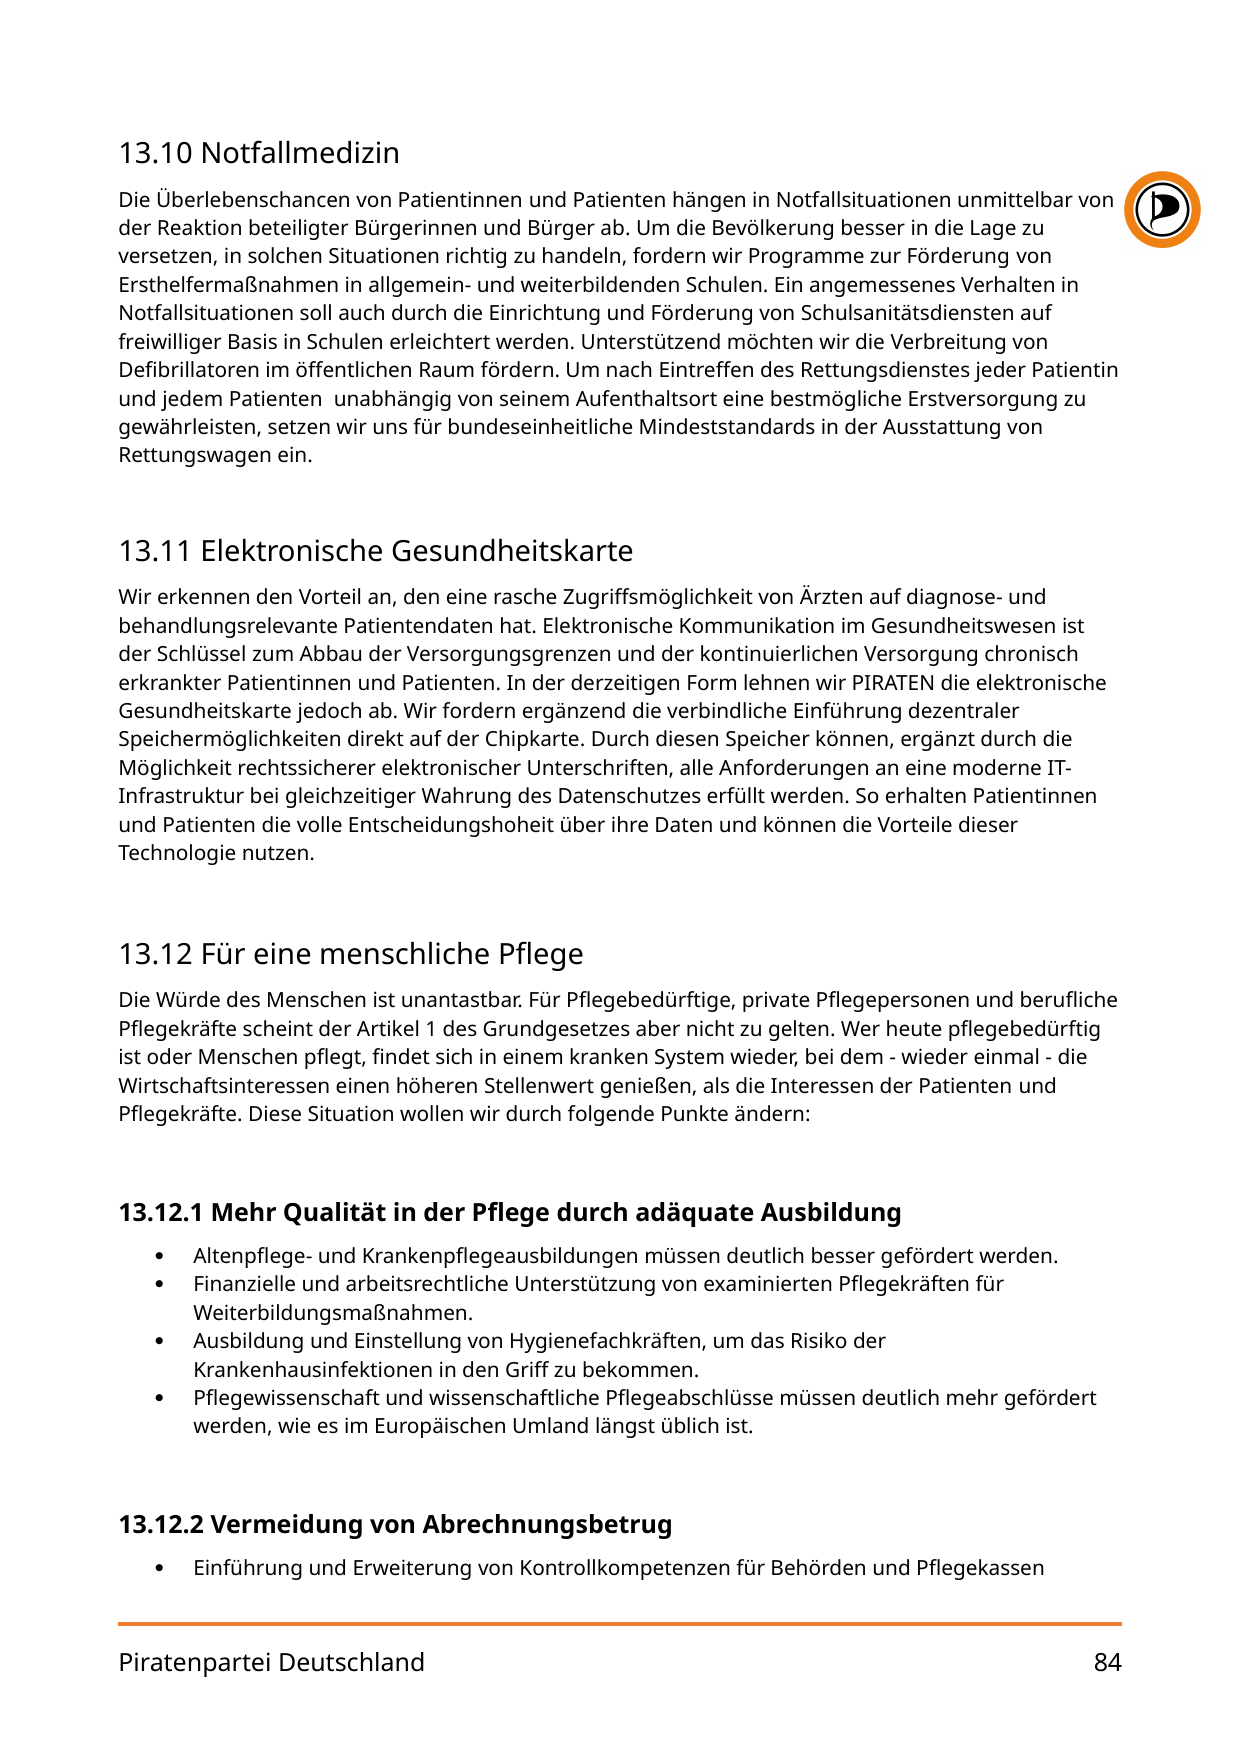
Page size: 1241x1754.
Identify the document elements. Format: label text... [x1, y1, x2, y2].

text Die Würde des Menschen ist unantastbar. Für Pflegebedürftige, private Pflegepersonen und berufliche Pflegekräfte scheint der Artikel 1 des Grundgesetzes aber nicht zu gelten. Wer heute pflegebedürftig ist oder Menschen pflegt, findet sich in einem kranken System wieder, bei dem - wieder einmal - die Wirtschaftsinteressen einen höheren Stellenwert genießen, als die Interessen der Patienten und Pflegekräfte. Diese Situation wollen wir durch folgende Punkte ändern: [118, 986, 1122, 1128]
subtitle 13.12.1 Mehr Qualität in der Pflege durch adäquate Ausbildung [118, 1194, 1122, 1228]
subtitle 13.12 Für eine menschliche Pflege [118, 933, 1122, 973]
list Einführung und Erweiterung von Kontrollkompetenzen für Behörden und Pflegekassen [156, 1553, 1122, 1582]
list Altenpflege- und Krankenpflegeausbildungen müssen deutlich besser gefördert werden. [156, 1241, 1122, 1269]
subtitle 13.10 Notfallmedizin [118, 132, 1122, 172]
text Die Überlebenschancen von Patientinnen und Patienten hängen in Notfallsituationen unmittelbar von der Reaktion beteiligter Bürgerinnen und Bürger ab. Um die Bevölkerung besser in die Lage zu versetzen, in solchen Situationen richtig zu handeln, fordern wir Programme zur Förderung von Ersthelfermaßnahmen in allgemein- und weiterbildenden Schulen. Ein angemessenes Verhalten in Notfallsituationen soll auch durch die Einrichtung und Förderung von Schulsanitätsdiensten auf freiwilliger Basis in Schulen erleichtert werden. Unterstützend möchten wir die Verbreitung von Defibrillatoren im öffentlichen Raum fördern. Um nach Eintreffen des Rettungsdienstes jeder Patientin und jedem Patienten unabhängig von seinem Aufenthaltsort eine bestmögliche Erstversorgung zu gewährleisten, setzen wir uns für bundeseinheitliche Mindeststandards in der Ausstattung von Rettungswagen ein. [118, 185, 1122, 469]
subtitle 13.12.2 Vermeidung von Abrechnungsbetrug [118, 1507, 1122, 1541]
text Wir erkennen den Vorteil an, den eine rasche Zugriffsmöglichkeit von Ärzten auf diagnose- und behandlungsrelevante Patientendaten hat. Elektronische Kommunikation im Gesundheitswesen ist der Schlüssel zum Abbau der Versorgungsgrenzen und der kontinuierlichen Versorgung chronisch erkrankter Patientinnen und Patienten. In der derzeitigen Form lehnen wir PIRATEN die elektronische Gesundheitskarte jedoch ab. Wir fordern ergänzend die verbindliche Einführung dezentraler Speichermöglichkeiten direkt auf der Chipkarte. Durch diesen Speicher können, ergänzt durch die Möglichkeit rechtssicherer elektronischer Unterschriften, alle Anforderungen an eine moderne IT-Infrastruktur bei gleichzeitiger Wahrung des Datenschutzes erfüllt werden. So erhalten Patientinnen und Patienten die volle Entscheidungshoheit über ihre Daten und können die Vorteile dieser Technologie nutzen. [118, 582, 1122, 867]
list Finanzielle und arbeitsrechtliche Unterstützung von examinierten Pflegekräften für Weiterbildungsmaßnahmen. [156, 1269, 1122, 1326]
list Ausbildung und Einstellung von Hygienefachkräften, um das Risiko der Krankenhausinfektionen in den Griff zu bekommen. [156, 1326, 1122, 1383]
list Pflegewissenschaft und wissenschaftliche Pflegeabschlüsse müssen deutlich mehr gefördert werden, wie es im Europäischen Umland längst üblich ist. [156, 1383, 1122, 1440]
subtitle 13.11 Elektronische Gesundheitskarte [118, 530, 1122, 570]
